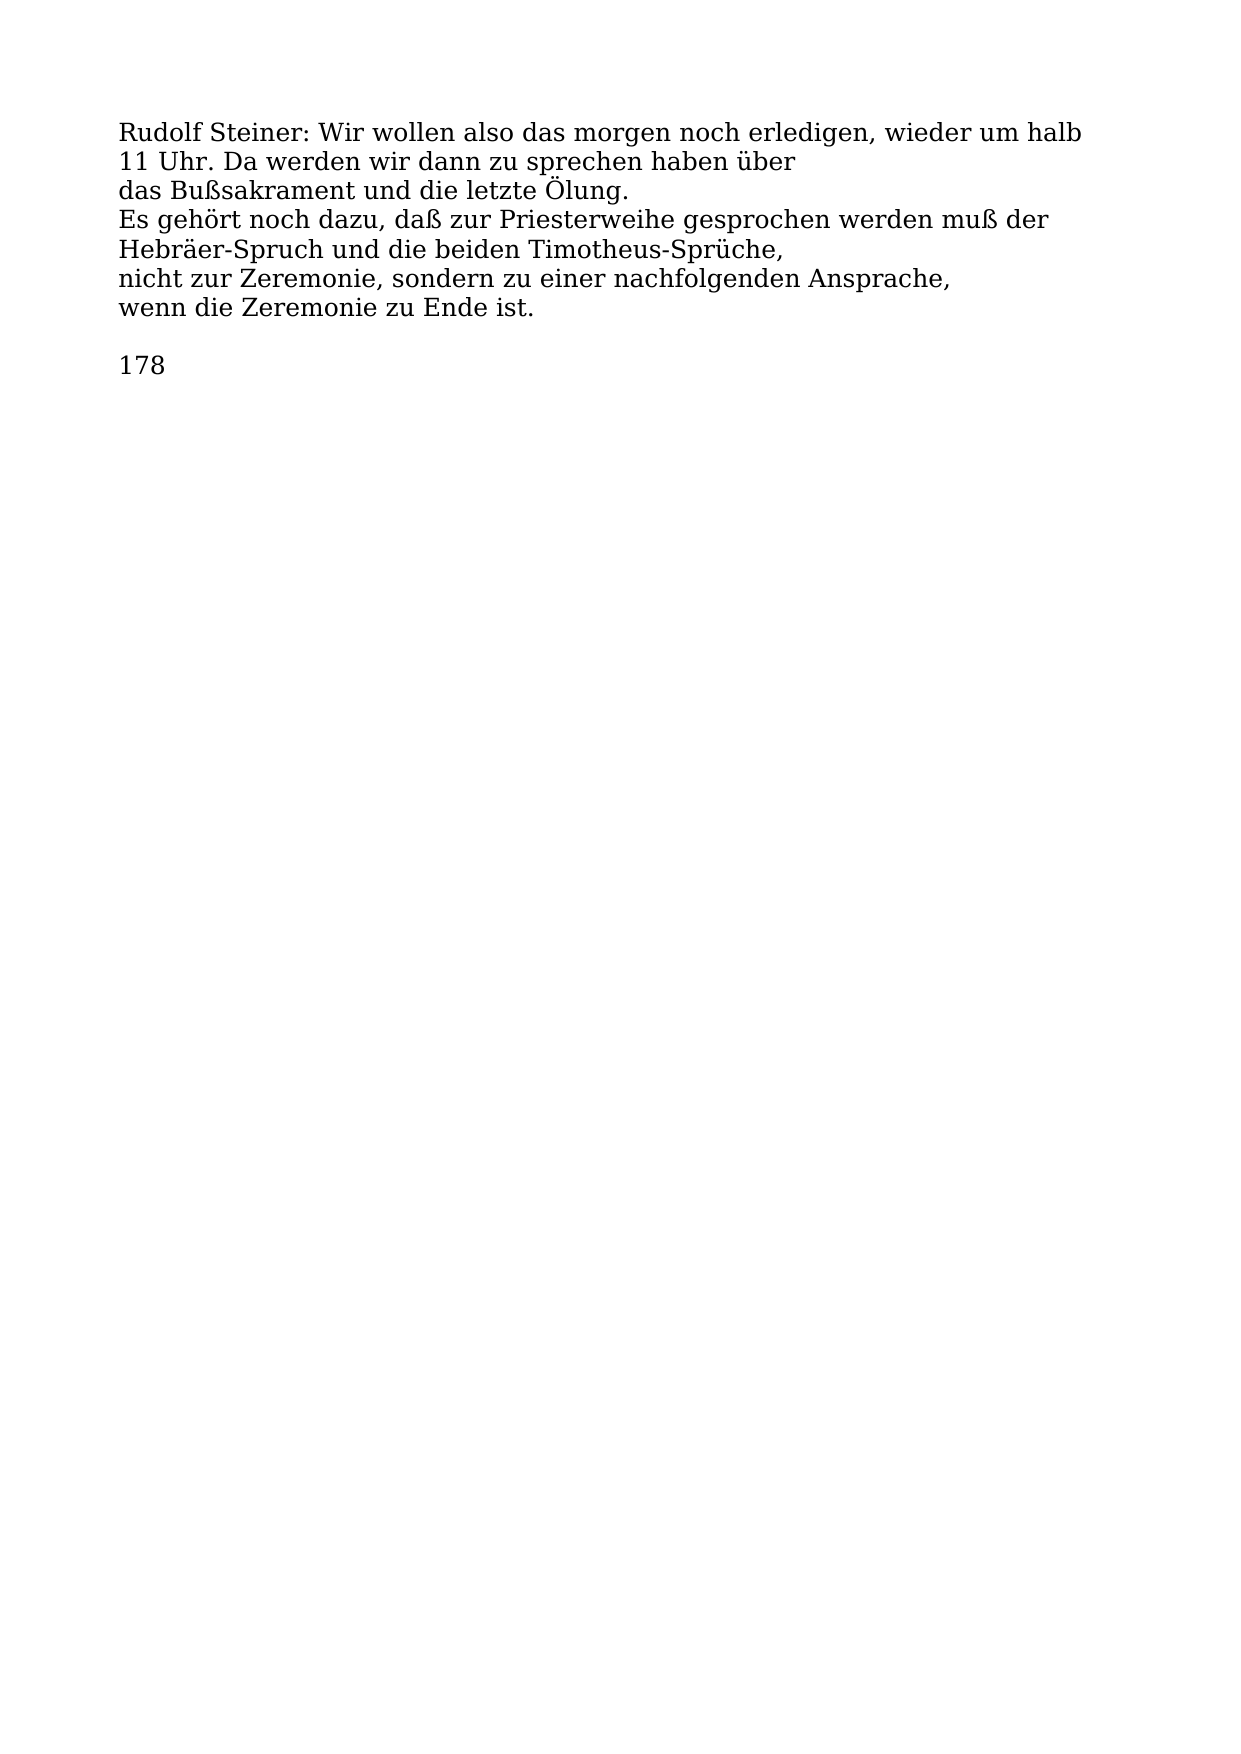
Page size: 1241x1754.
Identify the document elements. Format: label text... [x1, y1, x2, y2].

text das Bußsakrament und die letzte Ölung. [118, 176, 1122, 206]
text 178 [118, 351, 1122, 381]
text Rudolf Steiner: Wir wollen also das morgen noch erledigen, wieder um halb 11 Uhr. Da werden wir dann zu sprechen haben über [118, 118, 1122, 176]
text nicht zur Zeremonie, sondern zu einer nachfolgenden Ansprache, [118, 264, 1122, 293]
text wenn die Zeremonie zu Ende ist. [118, 293, 1122, 322]
text Es gehört noch dazu, daß zur Priesterweihe gesprochen werden muß der Hebräer-Spruch und die beiden Timotheus-Sprüche, [118, 206, 1122, 264]
